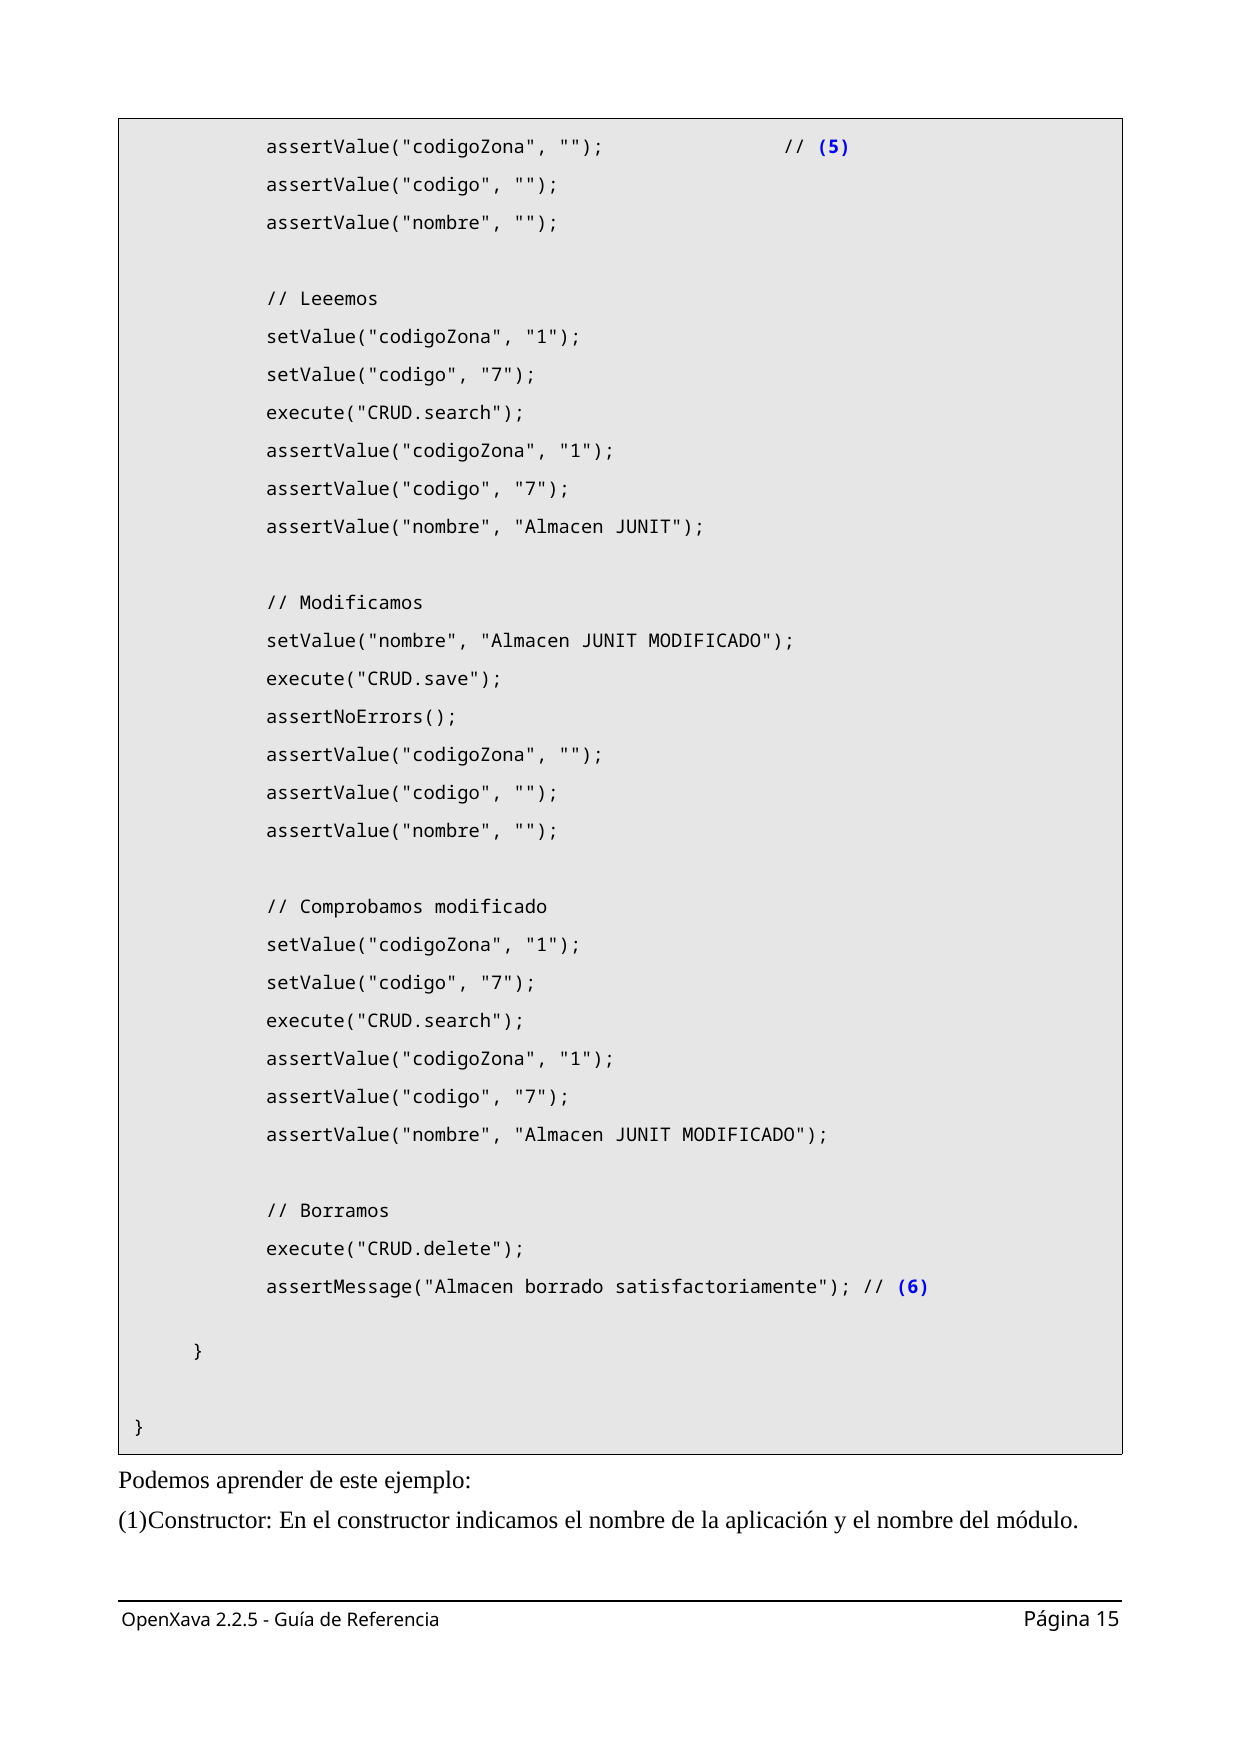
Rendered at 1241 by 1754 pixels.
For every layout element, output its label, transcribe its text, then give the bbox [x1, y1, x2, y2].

text execute("CRUD.search"); [119, 993, 1122, 1031]
text assertValue("nombre", ""); [119, 194, 1122, 232]
text setValue("codigo", "7"); [119, 346, 1122, 384]
text execute("CRUD.delete"); [119, 1221, 1122, 1259]
text } [119, 1322, 1122, 1360]
text assertNoErrors(); [119, 688, 1122, 726]
text assertValue("codigo", ""); [119, 156, 1122, 194]
text setValue("codigo", "7"); [119, 954, 1122, 993]
text assertValue("codigo", "7"); [119, 1069, 1122, 1107]
text assertValue("codigoZona", "1"); [119, 1031, 1122, 1069]
text setValue("codigoZona", "1"); [119, 917, 1122, 954]
text // Modificamos [119, 574, 1122, 612]
text assertValue("codigoZona", ""); [119, 726, 1122, 764]
text assertValue("nombre", "Almacen JUNIT MODIFICADO"); [119, 1107, 1122, 1145]
text // Comprobamos modificado [119, 878, 1122, 917]
text assertMessage("Almacen borrado satisfactoriamente"); // (6) [119, 1259, 1122, 1322]
text assertValue("nombre", ""); [119, 802, 1122, 841]
text execute("CRUD.search"); [119, 384, 1122, 422]
text } [119, 1398, 1122, 1454]
text // Leeemos [119, 270, 1122, 308]
text assertValue("codigoZona", "1"); [119, 422, 1122, 460]
text setValue("codigoZona", "1"); [119, 308, 1122, 346]
list Constructor: En el constructor indicamos el nombre de la aplicación y el nombre del módulo. [118, 1506, 1122, 1534]
text setValue("nombre", "Almacen JUNIT MODIFICADO"); [119, 612, 1122, 650]
text assertValue("nombre", "Almacen JUNIT"); [119, 498, 1122, 536]
text Podemos aprender de este ejemplo: [118, 1466, 1122, 1494]
text execute("CRUD.save"); [119, 650, 1122, 688]
text assertValue("codigo", ""); [119, 764, 1122, 802]
text assertValue("codigo", "7"); [119, 460, 1122, 498]
text // Borramos [119, 1183, 1122, 1221]
text assertValue("codigoZona", ""); // (5) [119, 119, 1122, 156]
